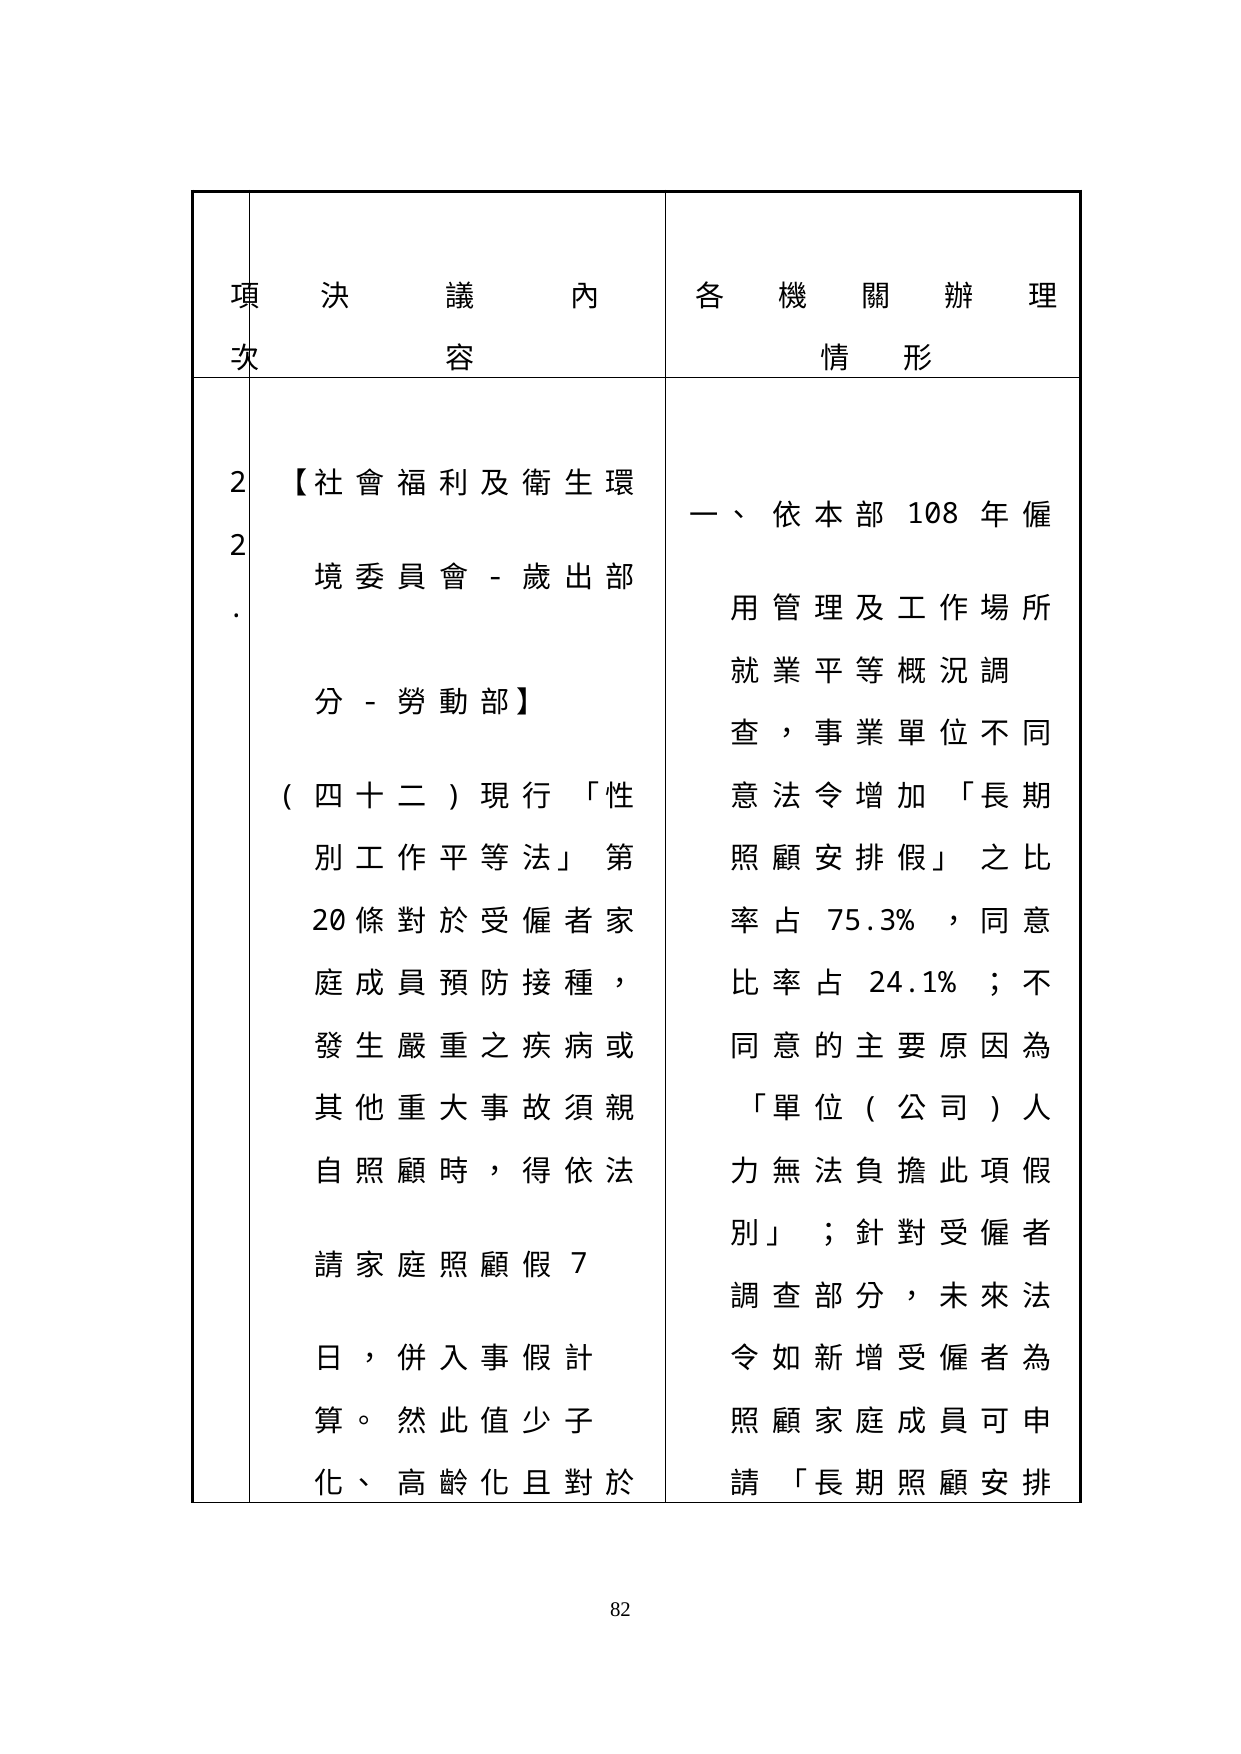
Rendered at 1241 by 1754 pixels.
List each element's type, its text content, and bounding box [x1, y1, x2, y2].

table_header 項次 [194, 193, 249, 377]
table_cell 【社會福利及衛生環境委員會-歲出部分-勞動部】 (四十二)現行「性別工作平等法」第20條對於受僱者家庭成員預防接種，發生嚴重之疾病或其他重大事故須親自照顧時，得依法請家庭照顧假7日，併入事假計算。然此值少子化、高齡化且對於 [250, 378, 665, 1502]
table_header 決 議 內 容 [250, 193, 665, 377]
table_cell 22. [194, 378, 249, 1502]
table_header 各 機 關 辦 理 情 形 [666, 193, 1079, 377]
table_cell 一、依本部108年僱用管理及工作場所就業平等概況調查，事業單位不同意法令增加「長期照顧安排假」之比率占75.3%，同意比率占24.1%；不同意的主要原因為「單位(公司)人力無法負擔此項假別」；針對受僱者調查部分，未來法令如新增受僱者為照顧家庭成員可申請「長期照顧安排 [666, 378, 1079, 1502]
